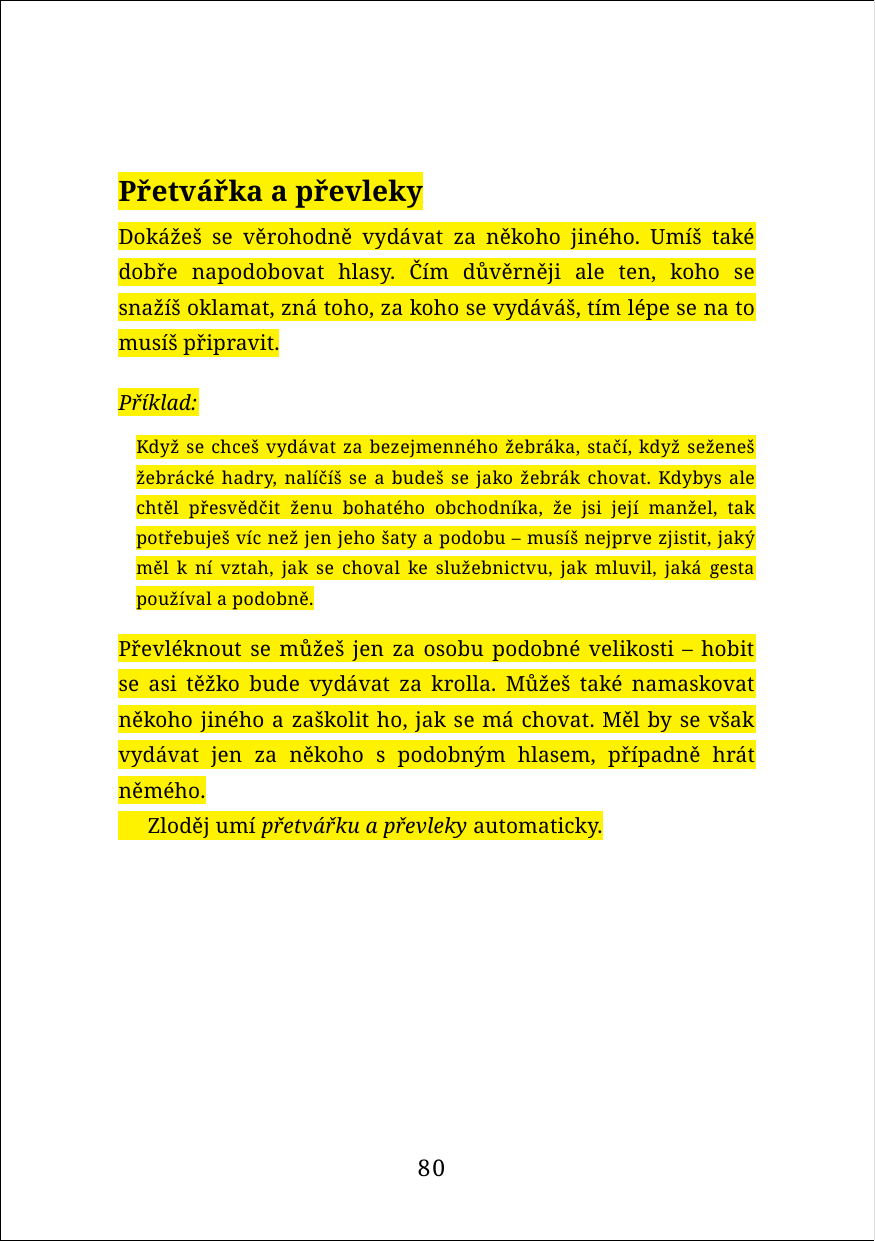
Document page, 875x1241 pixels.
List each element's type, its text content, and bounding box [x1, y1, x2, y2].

text Dokážeš se věrohodně vydávat za někoho jiného. Umíš také dobře napodobovat hlasy. Čím důvěrněji ale ten, koho se snažíš oklamat, zná toho, za koho se vydáváš, tím lépe se na to musíš připravit. [118, 222, 756, 357]
subtitle Přetvářka a převleky [118, 172, 756, 210]
text Když se chceš vydávat za bezejmenného žebráka, stačí, když seženeš žebrácké hadry, nalíčíš se a budeš se jako žebrák chovat. Kdybys ale chtěl přesvědčit ženu bohatého obchodníka, že jsi její manžel, tak potřebuješ víc než jen jeho šaty a podobu – musíš nejprve zjistit, jaký měl k ní vztah, jak se choval ke služebnictvu, jak mluvil, jaká gesta používal a podobně. [136, 435, 756, 610]
text Převléknout se můžeš jen za osobu podobné velikosti – hobit se asi těžko bude vydávat za krolla. Můžeš také namaskovat někoho jiného a zaškolit ho, jak se má chovat. Měl by se však vydávat jen za někoho s podobným hlasem, případně hrát němého. Zloděj umí přetvářku a převleky automaticky. [118, 634, 756, 840]
text Příklad: [118, 388, 756, 416]
